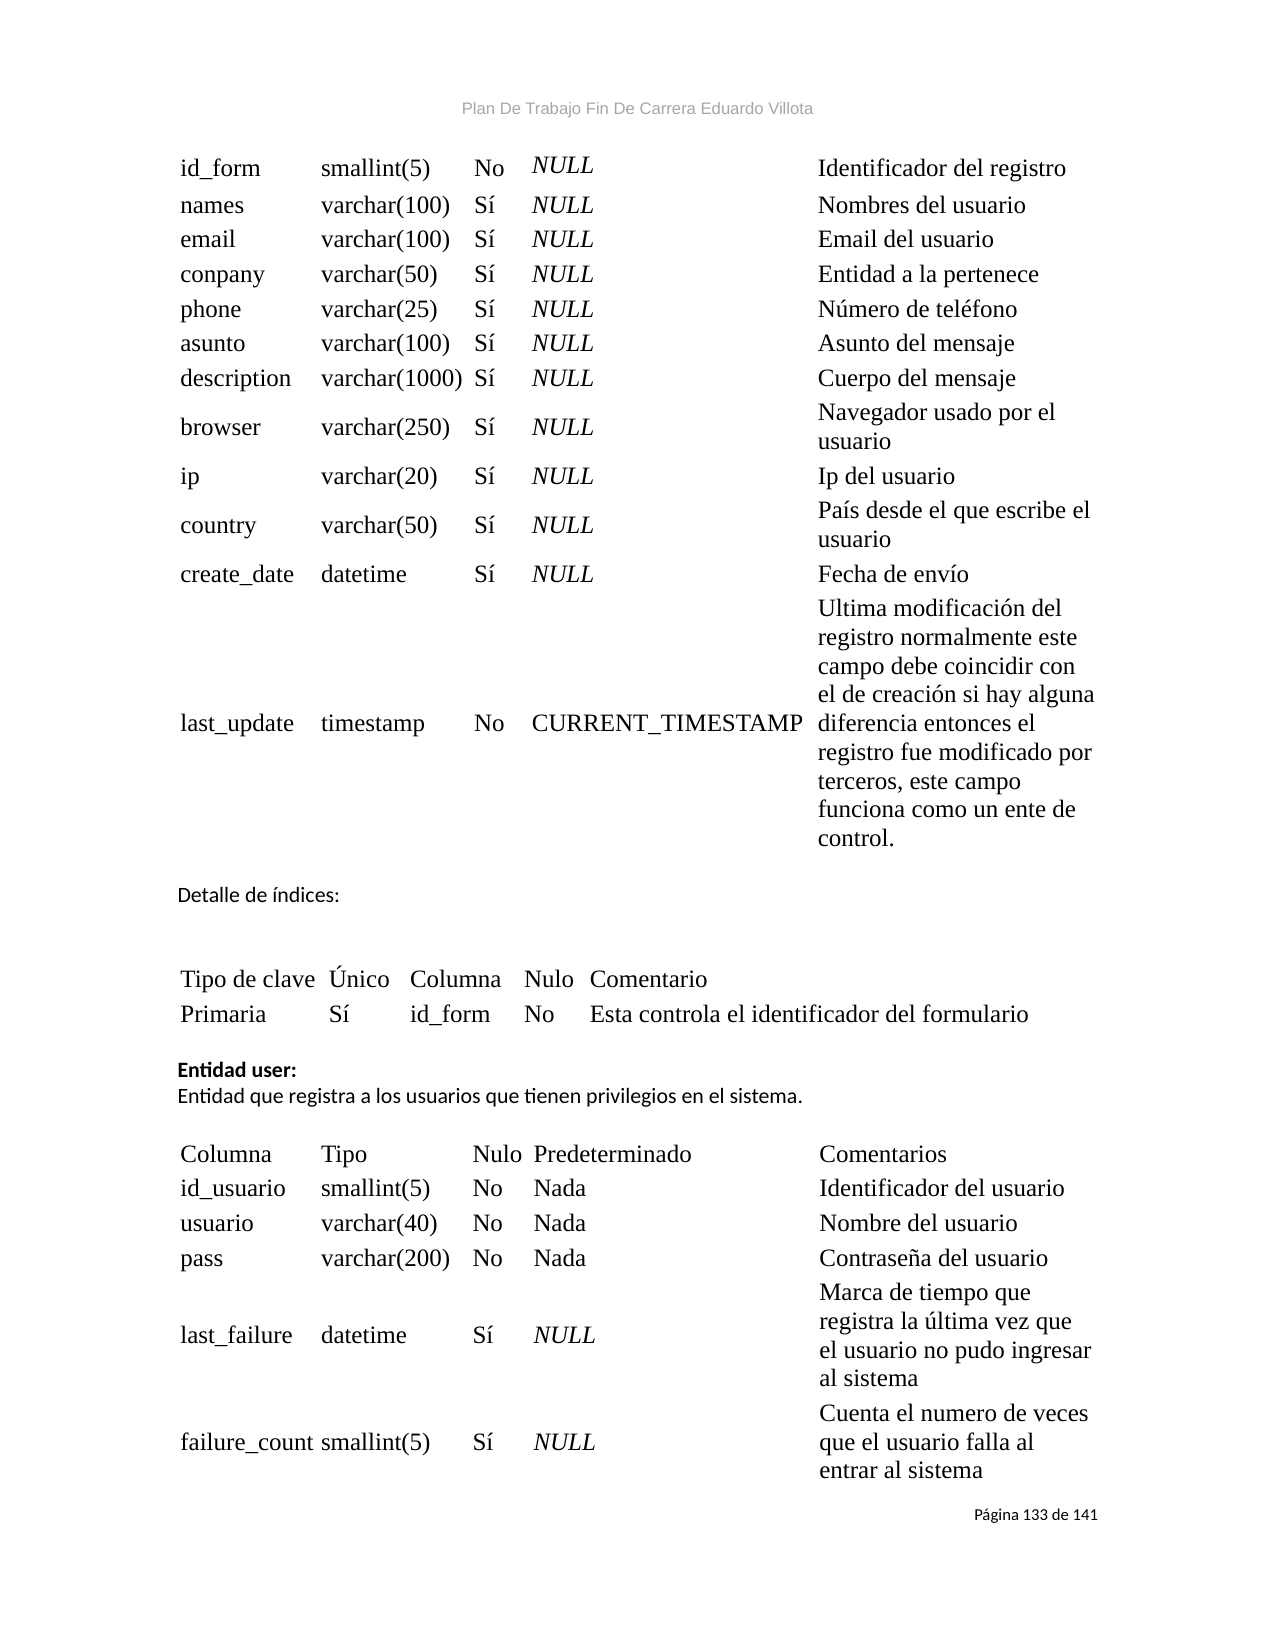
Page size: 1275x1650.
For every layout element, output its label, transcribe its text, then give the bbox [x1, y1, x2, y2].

table_cell Asunto del mensaje [815, 325, 1097, 360]
table_cell Entidad a la pertenece [815, 256, 1097, 291]
table_cell varchar(250) [318, 395, 471, 458]
table_header Comentarios [816, 1136, 1097, 1171]
table_cell NULL [530, 1274, 816, 1395]
table_cell NULL [529, 325, 815, 360]
table_cell Navegador usado por el usuario [815, 395, 1097, 458]
table_cell Sí [471, 493, 529, 556]
table_cell Sí [471, 187, 529, 222]
table_cell NULL [529, 493, 815, 556]
table_cell Nombre del usuario [816, 1205, 1097, 1240]
table_header Tipo [318, 1136, 469, 1171]
table_cell id_usuario [177, 1171, 318, 1205]
table_cell ip [177, 458, 318, 492]
table_cell description [177, 360, 318, 394]
table_cell NULL [529, 291, 815, 325]
table_cell Nada [530, 1240, 816, 1274]
table_cell NULL [529, 458, 815, 492]
table_cell Sí [471, 360, 529, 394]
table_header Columna [177, 1136, 318, 1171]
text Entidad que registra a los usuarios que tienen privilegios en el sistema. [177, 1083, 1098, 1109]
table_cell varchar(100) [318, 222, 471, 256]
table_cell Fecha de envío [815, 556, 1097, 590]
table_cell Sí [469, 1395, 530, 1487]
table_cell Email del usuario [815, 222, 1097, 256]
table_cell failure_count [177, 1395, 318, 1487]
table_cell NULL [529, 395, 815, 458]
table_header Único [326, 962, 407, 996]
table_cell Sí [471, 291, 529, 325]
table_cell phone [177, 291, 318, 325]
table_cell varchar(20) [318, 458, 471, 492]
table_cell Ip del usuario [815, 458, 1097, 492]
table_cell NULL [530, 1395, 816, 1487]
table_cell datetime [318, 556, 471, 590]
table_cell datetime [318, 1274, 469, 1395]
table_cell smallint(5) [318, 1395, 469, 1487]
table_cell Sí [471, 256, 529, 291]
table_cell Sí [326, 996, 407, 1031]
table_header Nulo [521, 962, 587, 996]
table_header Columna [407, 962, 521, 996]
table_cell Marca de tiempo que registra la última vez que el usuario no pudo ingresar al sistema [816, 1274, 1097, 1395]
table_cell Nada [530, 1205, 816, 1240]
table_cell Contraseña del usuario [816, 1240, 1097, 1274]
table_cell varchar(50) [318, 256, 471, 291]
text Entidad user: [177, 1056, 1098, 1083]
table_cell usuario [177, 1205, 318, 1240]
table_cell varchar(1000) [318, 360, 471, 394]
table_cell Sí [471, 458, 529, 492]
table_cell pass [177, 1240, 318, 1274]
table_cell CURRENT_TIMESTAMP [529, 590, 815, 855]
table_cell smallint(5) [318, 148, 471, 187]
table_cell conpany [177, 256, 318, 291]
table_cell Sí [471, 325, 529, 360]
table_cell create_date [177, 556, 318, 590]
table_cell email [177, 222, 318, 256]
table_cell country [177, 493, 318, 556]
table_cell Cuerpo del mensaje [815, 360, 1097, 394]
table_cell NULL [529, 556, 815, 590]
table_cell last_update [177, 590, 318, 855]
text Detalle de índices: [177, 882, 1098, 908]
table_cell asunto [177, 325, 318, 360]
table_cell Nombres del usuario [815, 187, 1097, 222]
table_cell No [471, 148, 529, 187]
table_cell NULL [529, 222, 815, 256]
table_cell varchar(25) [318, 291, 471, 325]
table_cell NULL [529, 360, 815, 394]
table_cell Sí [471, 222, 529, 256]
table_cell varchar(50) [318, 493, 471, 556]
table_cell Número de teléfono [815, 291, 1097, 325]
table_cell Ultima modificación del registro normalmente este campo debe coincidir con el de creación si hay alguna diferencia entonces el registro fue modificado por terceros, este campo funciona como un ente de control. [815, 590, 1097, 855]
table_cell No [469, 1205, 530, 1240]
table_cell Sí [469, 1274, 530, 1395]
table_cell NULL [529, 148, 815, 187]
table_cell No [469, 1240, 530, 1274]
table_cell Identificador del usuario [816, 1171, 1097, 1205]
table_cell País desde el que escribe el usuario [815, 493, 1097, 556]
table_cell Primaria [177, 996, 326, 1031]
table_header Tipo de clave [177, 962, 326, 996]
table_cell No [521, 996, 587, 1031]
table_header Nulo [469, 1136, 530, 1171]
table_cell varchar(200) [318, 1240, 469, 1274]
table_header Predeterminado [530, 1136, 816, 1171]
table_cell Identificador del registro [815, 148, 1097, 187]
table_cell NULL [529, 256, 815, 291]
table_cell smallint(5) [318, 1171, 469, 1205]
table_cell varchar(100) [318, 187, 471, 222]
table_cell varchar(40) [318, 1205, 469, 1240]
table_cell Cuenta el numero de veces que el usuario falla al entrar al sistema [816, 1395, 1097, 1487]
table_cell NULL [529, 187, 815, 222]
table_cell Sí [471, 395, 529, 458]
table_cell last_failure [177, 1274, 318, 1395]
table_cell id_form [177, 148, 318, 187]
table_cell No [469, 1171, 530, 1205]
table_header Comentario [587, 962, 1196, 996]
table_cell No [471, 590, 529, 855]
table_cell browser [177, 395, 318, 458]
table_cell varchar(100) [318, 325, 471, 360]
table_cell Esta controla el identificador del formulario [587, 996, 1196, 1031]
table_cell names [177, 187, 318, 222]
table_cell Nada [530, 1171, 816, 1205]
table_cell id_form [407, 996, 521, 1031]
table_cell Sí [471, 556, 529, 590]
table_cell timestamp [318, 590, 471, 855]
